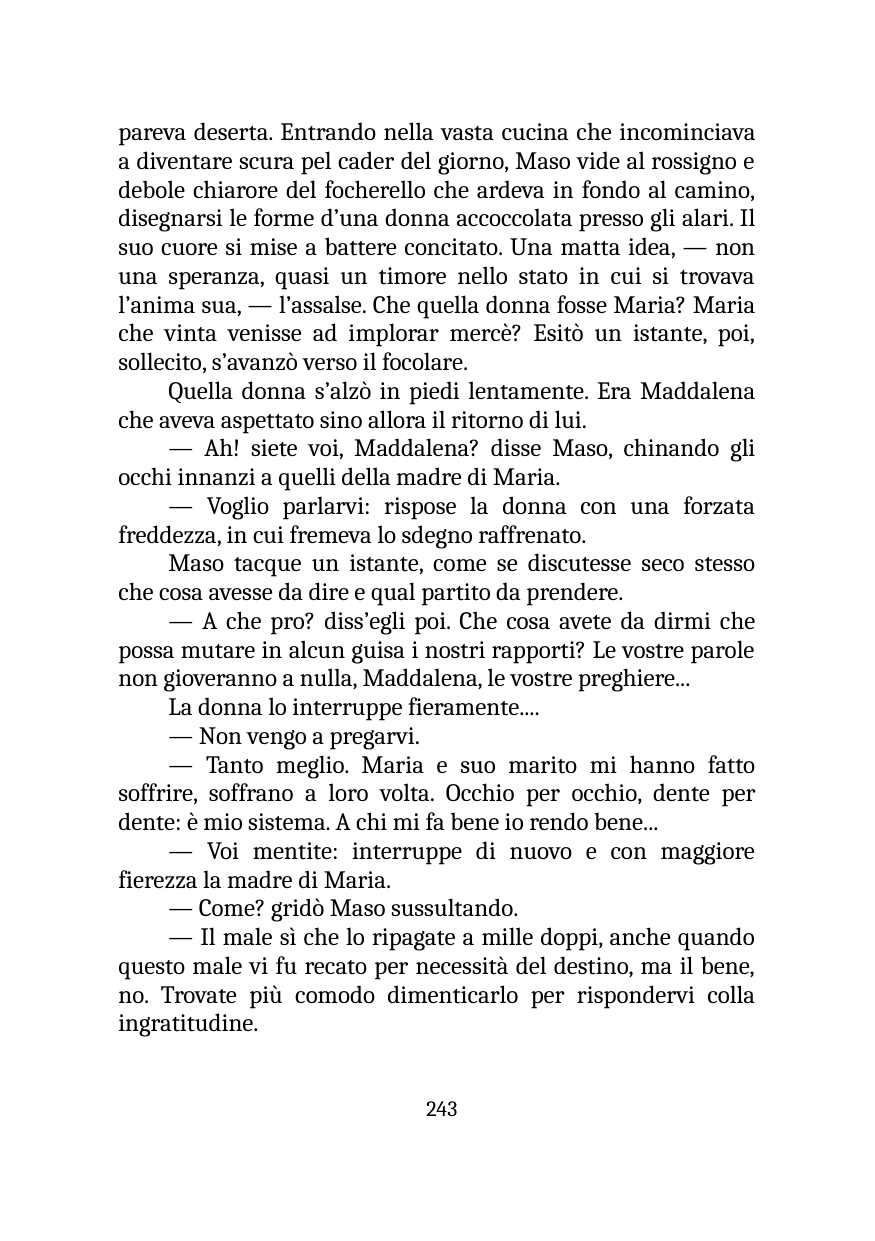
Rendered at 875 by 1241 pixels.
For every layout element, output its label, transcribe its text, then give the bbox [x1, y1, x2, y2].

text Maso tacque un istante, come se discutesse seco stesso che cosa avesse da dire e qual partito da prendere. [118, 549, 756, 607]
text — A che pro? diss’egli poi. Che cosa avete da dirmi che possa mutare in alcun guisa i nostri rapporti? Le vostre parole non gioveranno a nulla, Maddalena, le vostre preghiere... [118, 607, 756, 693]
text — Ah! siete voi, Maddalena? disse Maso, chinando gli occhi innanzi a quelli della madre di Maria. [118, 434, 756, 492]
text — Non vengo a pregarvi. [118, 722, 756, 751]
text — Voi mentite: interruppe di nuovo e con maggiore fierezza la madre di Maria. [118, 837, 756, 894]
text — Il male sì che lo ripagate a mille doppi, anche quando questo male vi fu recato per necessità del destino, ma il bene, no. Trovate più comodo dimenticarlo per rispondervi colla ingratitudine. [118, 923, 756, 1038]
text — Tanto meglio. Maria e suo marito mi hanno fatto soffrire, soffrano a loro volta. Occhio per occhio, dente per dente: è mio sistema. A chi mi fa bene io rendo bene... [118, 751, 756, 837]
text — Voglio parlarvi: rispose la donna con una forzata freddezza, in cui fremeva lo sdegno raffrenato. [118, 492, 756, 549]
text — Come? gridò Maso sussultando. [118, 894, 756, 923]
text La donna lo interruppe fieramente.... [118, 693, 756, 722]
text pareva deserta. Entrando nella vasta cucina che incominciava a diventare scura pel cader del giorno, Maso vide al rossigno e debole chiarore del focherello che ardeva in fondo al camino, disegnarsi le forme d’una donna accoccolata presso gli alari. Il suo cuore si mise a battere concitato. Una matta idea, — non una speranza, quasi un timore nello stato in cui si trovava l’anima sua, — l’assalse. Che quella donna fosse Maria? Maria che vinta venisse ad implorar mercè? Esitò un istante, poi, sollecito, s’avanzò verso il focolare. [118, 118, 756, 377]
text Quella donna s’alzò in piedi lentamente. Era Maddalena che aveva aspettato sino allora il ritorno di lui. [118, 377, 756, 434]
